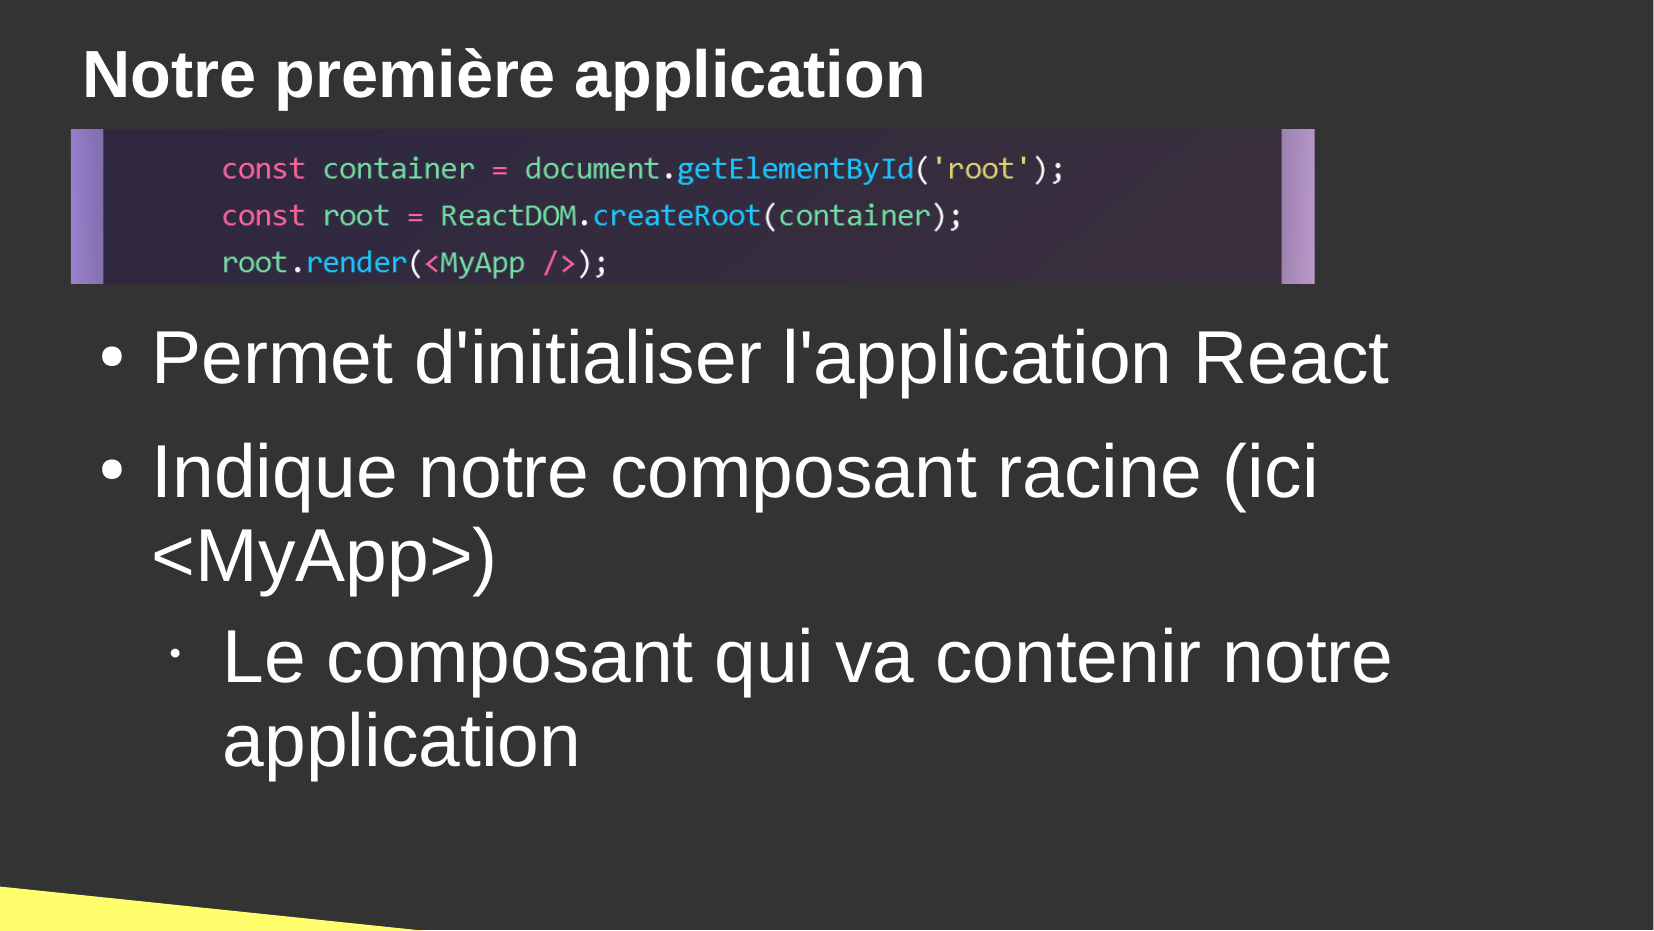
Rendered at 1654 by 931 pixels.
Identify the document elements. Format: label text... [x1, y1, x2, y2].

list Permet d'initialiser l'application React Indique notre composant racine (ici <MyApp>) Le composant qui va contenir notre application [80, 316, 1607, 931]
title Notre première application [82, 37, 1571, 114]
text_box [0, 886, 427, 931]
picture [70, 129, 1315, 284]
